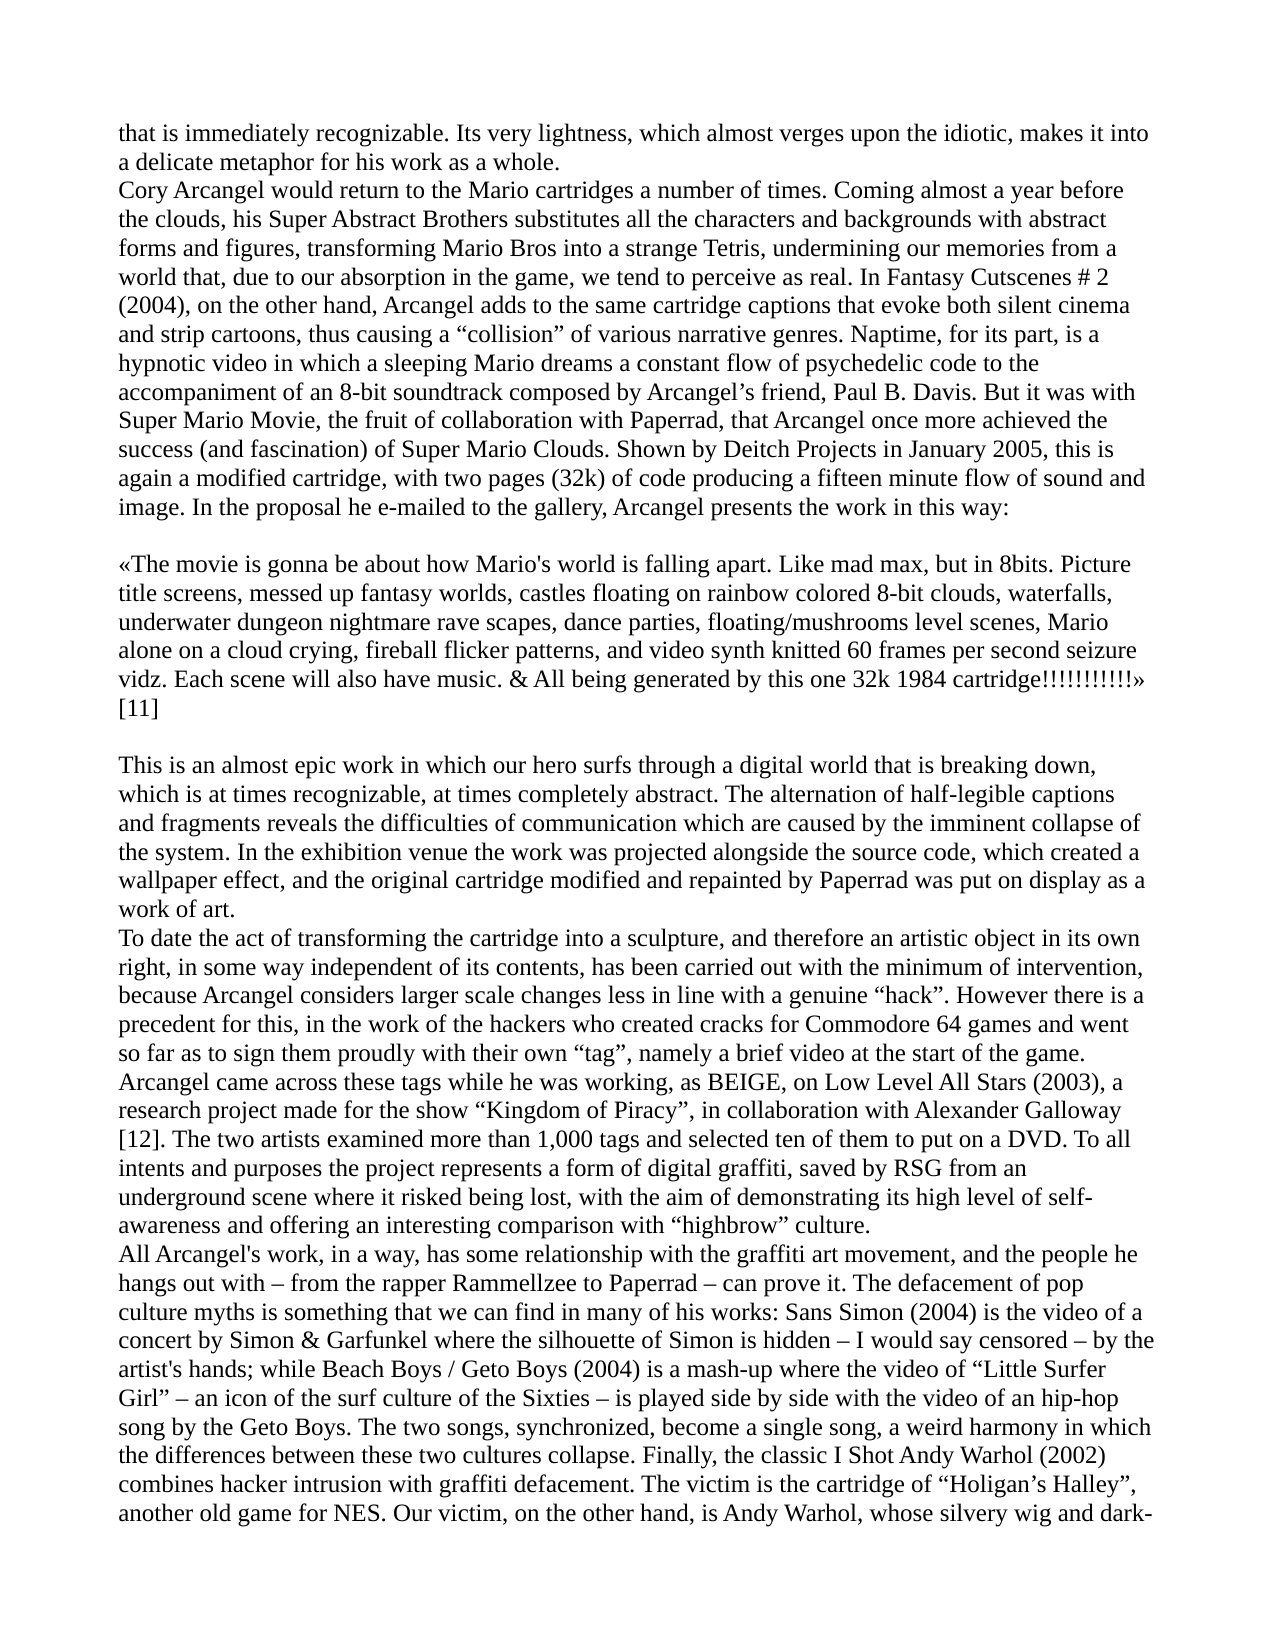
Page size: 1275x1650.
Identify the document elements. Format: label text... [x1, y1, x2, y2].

text that is immediately recognizable. Its very lightness, which almost verges upon the idiotic, makes it into a delicate metaphor for his work as a whole. [118, 118, 1157, 176]
text «The movie is gonna be about how Mario's world is falling apart. Like mad max, but in 8bits. Picture title screens, messed up fantasy worlds, castles floating on rainbow colored 8-bit clouds, waterfalls, underwater dungeon nightmare rave scapes, dance parties, floating/mushrooms level scenes, Mario alone on a cloud crying, fireball flicker patterns, and video synth knitted 60 frames per second seizure vidz. Each scene will also have music. & All being generated by this one 32k 1984 cartridge!!!!!!!!!!!» [11] [118, 549, 1157, 722]
text To date the act of transforming the cartridge into a sculpture, and therefore an artistic object in its own right, in some way independent of its contents, has been carried out with the minimum of intervention, because Arcangel considers larger scale changes less in line with a genuine “hack”. However there is a precedent for this, in the work of the hackers who created cracks for Commodore 64 games and went so far as to sign them proudly with their own “tag”, namely a brief video at the start of the game. Arcangel came across these tags while he was working, as BEIGE, on Low Level All Stars (2003), a research project made for the show “Kingdom of Piracy”, in collaboration with Alexander Galloway [12]. The two artists examined more than 1,000 tags and selected ten of them to put on a DVD. To all intents and purposes the project represents a form of digital graffiti, saved by RSG from an underground scene where it risked being lost, with the aim of demonstrating its high level of self-awareness and offering an interesting comparison with “highbrow” culture. [118, 923, 1157, 1239]
text This is an almost epic work in which our hero surfs through a digital world that is breaking down, which is at times recognizable, at times completely abstract. The alternation of half-legible captions and fragments reveals the difficulties of communication which are caused by the imminent collapse of the system. In the exhibition venue the work was projected alongside the source code, which created a wallpaper effect, and the original cartridge modified and repainted by Paperrad was put on display as a work of art. [118, 751, 1157, 923]
text Cory Arcangel would return to the Mario cartridges a number of times. Coming almost a year before the clouds, his Super Abstract Brothers substitutes all the characters and backgrounds with abstract forms and figures, transforming Mario Bros into a strange Tetris, undermining our memories from a world that, due to our absorption in the game, we tend to perceive as real. In Fantasy Cutscenes # 2 (2004), on the other hand, Arcangel adds to the same cartridge captions that evoke both silent cinema and strip cartoons, thus causing a “collision” of various narrative genres. Naptime, for its part, is a hypnotic video in which a sleeping Mario dreams a constant flow of psychedelic code to the accompaniment of an 8-bit soundtrack composed by Arcangel’s friend, Paul B. Davis. But it was with Super Mario Movie, the fruit of collaboration with Paperrad, that Arcangel once more achieved the success (and fascination) of Super Mario Clouds. Shown by Deitch Projects in January 2005, this is again a modified cartridge, with two pages (32k) of code producing a fifteen minute flow of sound and image. In the proposal he e-mailed to the gallery, Arcangel presents the work in this way: [118, 176, 1157, 521]
text All Arcangel's work, in a way, has some relationship with the graffiti art movement, and the people he hangs out with – from the rapper Rammellzee to Paperrad – can prove it. The defacement of pop culture myths is something that we can find in many of his works: Sans Simon (2004) is the video of a concert by Simon & Garfunkel where the silhouette of Simon is hidden – I would say censored – by the artist's hands; while Beach Boys / Geto Boys (2004) is a mash-up where the video of “Little Surfer Girl” – an icon of the surf culture of the Sixties – is played side by side with the video of an hip-hop song by the Geto Boys. The two songs, synchronized, become a single song, a weird harmony in which the differences between these two cultures collapse. Finally, the classic I Shot Andy Warhol (2002) combines hacker intrusion with graffiti defacement. The victim is the cartridge of “Holigan’s Halley”, another old game for NES. Our victim, on the other hand, is Andy Warhol, whose silvery wig and dark- [118, 1239, 1157, 1527]
